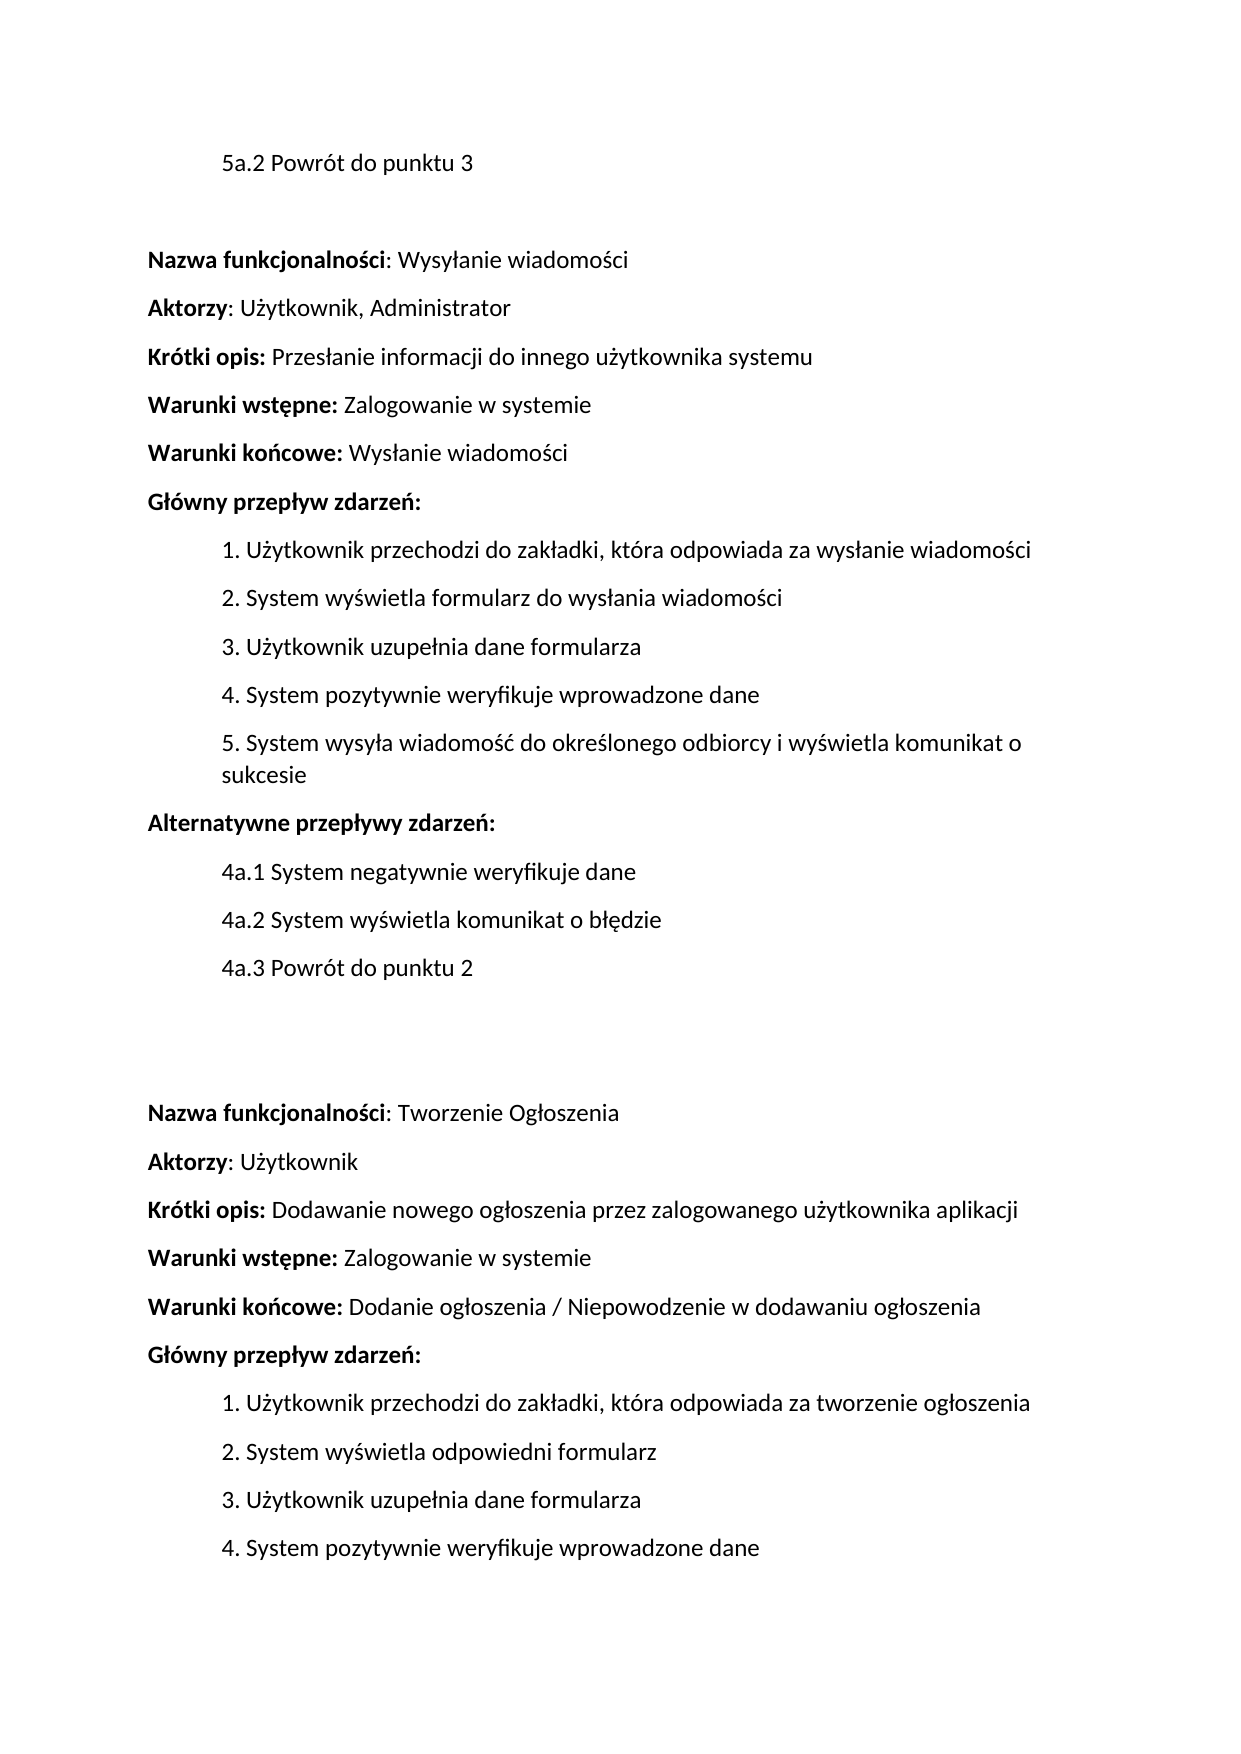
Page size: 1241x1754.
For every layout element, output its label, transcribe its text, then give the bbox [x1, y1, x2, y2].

text Alternatywne przepływy zdarzeń: [148, 808, 1093, 838]
text Warunki końcowe: Dodanie ogłoszenia / Niepowodzenie w dodawaniu ogłoszenia [148, 1291, 1093, 1321]
text 4. System pozytywnie weryfikuje wprowadzone dane [221, 679, 1093, 710]
text Krótki opis: Przesłanie informacji do innego użytkownika systemu [148, 341, 1093, 371]
text 4. System pozytywnie weryfikuje wprowadzone dane [221, 1533, 1093, 1563]
text Nazwa funkcjonalności: Tworzenie Ogłoszenia [148, 1098, 1093, 1128]
text Główny przepływ zdarzeń: [148, 1339, 1093, 1370]
text Nazwa funkcjonalności: Wysyłanie wiadomości [148, 244, 1093, 275]
text 4a.1 System negatywnie weryfikuje dane [148, 856, 1093, 886]
text 1. Użytkownik przechodzi do zakładki, która odpowiada za wysłanie wiadomości [148, 534, 1093, 565]
text Krótki opis: Dodawanie nowego ogłoszenia przez zalogowanego użytkownika aplikacji [148, 1194, 1093, 1225]
text 3. Użytkownik uzupełnia dane formularza [221, 1484, 1093, 1515]
text 2. System wyświetla formularz do wysłania wiadomości [221, 583, 1093, 613]
text 4a.3 Powrót do punktu 2 [148, 953, 1093, 983]
text Warunki wstępne: Zalogowanie w systemie [148, 389, 1093, 420]
text Aktorzy: Użytkownik [148, 1146, 1093, 1176]
text 4a.2 System wyświetla komunikat o błędzie [148, 904, 1093, 935]
text 1. Użytkownik przechodzi do zakładki, która odpowiada za tworzenie ogłoszenia [148, 1388, 1093, 1418]
text 3. Użytkownik uzupełnia dane formularza [221, 631, 1093, 661]
text Główny przepływ zdarzeń: [148, 486, 1093, 516]
text Warunki końcowe: Wysłanie wiadomości [148, 438, 1093, 468]
text Aktorzy: Użytkownik, Administrator [148, 293, 1093, 323]
text 2. System wyświetla odpowiedni formularz [221, 1436, 1093, 1466]
text 5a.2 Powrót do punktu 3 [148, 148, 1093, 178]
text 5. System wysyła wiadomość do określonego odbiorcy i wyświetla komunikat o sukcesie [221, 728, 1093, 790]
text Warunki wstępne: Zalogowanie w systemie [148, 1243, 1093, 1273]
